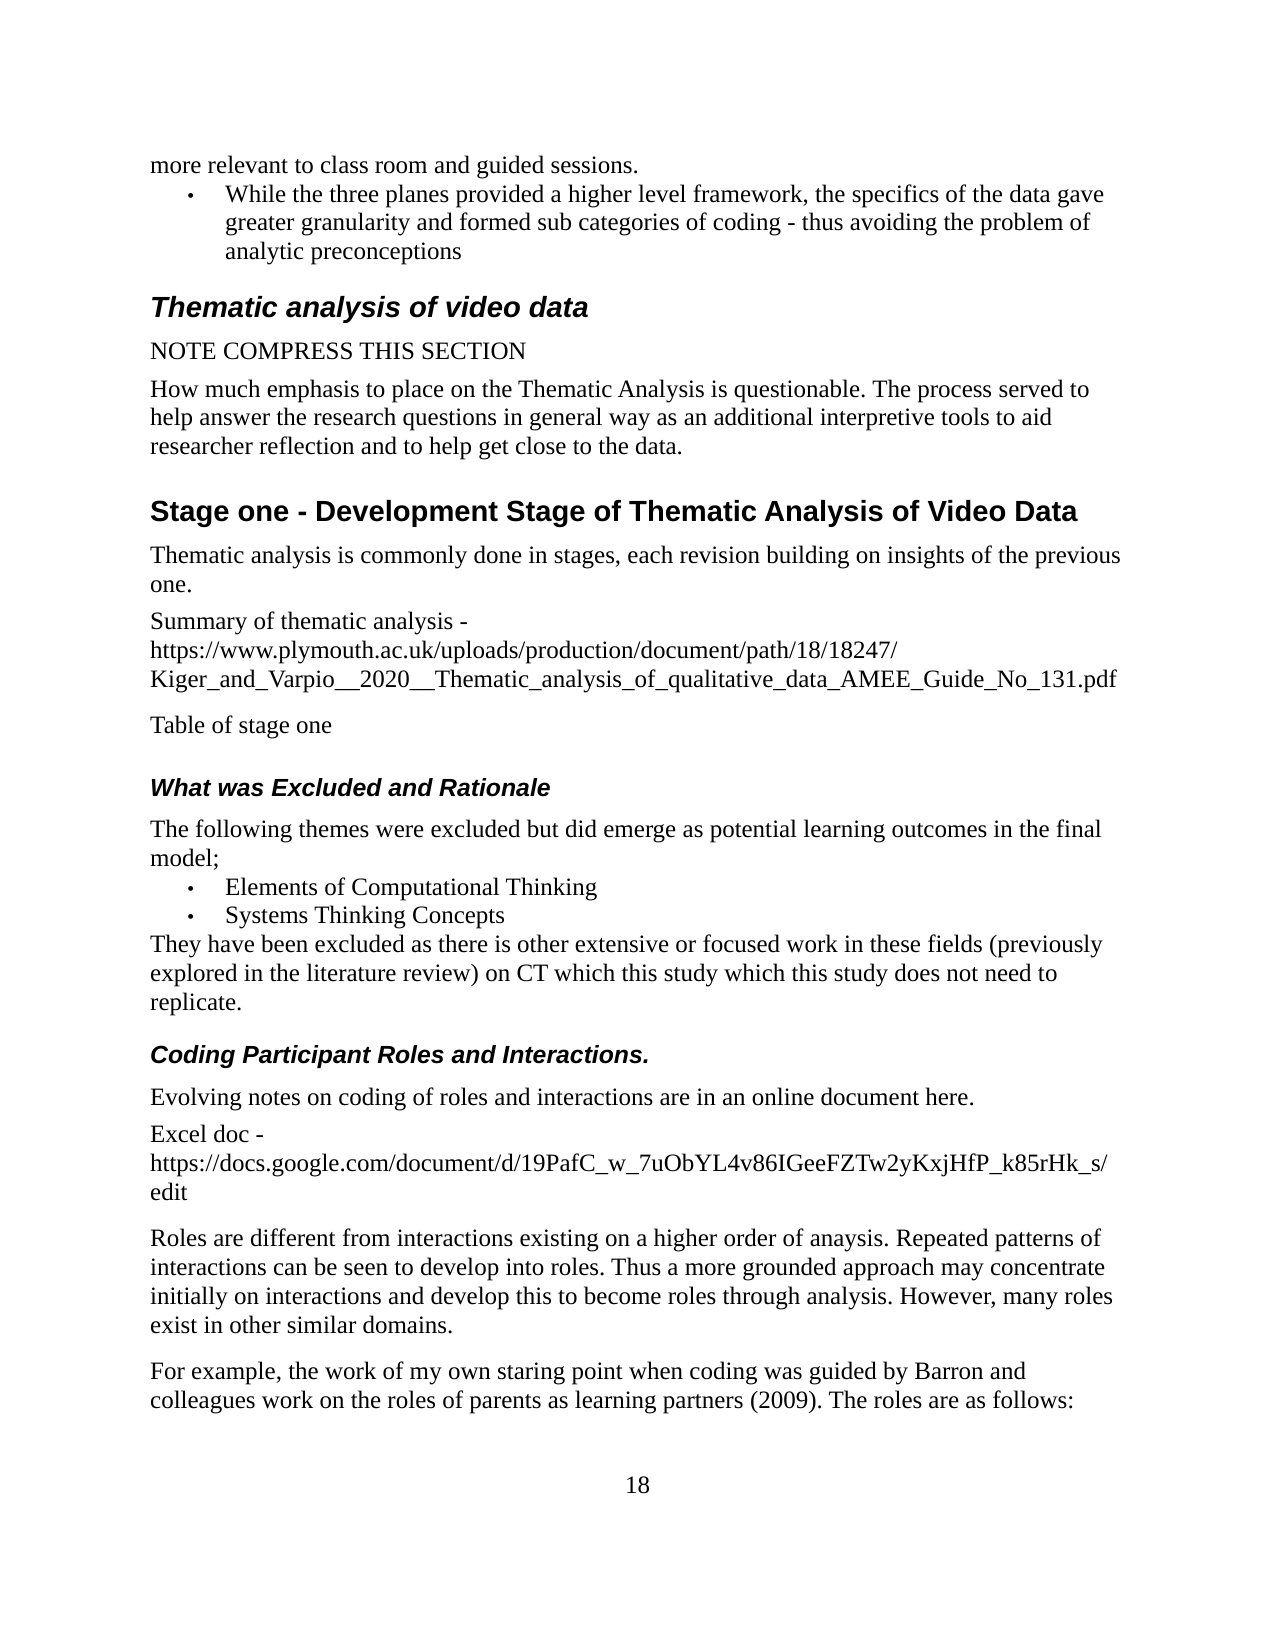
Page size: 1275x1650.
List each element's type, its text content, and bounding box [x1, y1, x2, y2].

text Table of stage one [150, 711, 1125, 739]
text NOTE COMPRESS THIS SECTION [150, 336, 1125, 365]
text Excel doc - https://docs.google.com/document/d/19PafC_w_7uObYL4v86IGeeFZTw2yKxjHfP_k85rHk_s/edit [150, 1119, 1125, 1206]
text Roles are different from interactions existing on a higher order of anaysis. Repeated patterns of interactions can be seen to develop into roles. Thus a more grounded approach may concentrate initially on interactions and develop this to become roles through analysis. However, many roles exist in other similar domains. [150, 1223, 1125, 1338]
text Evolving notes on coding of roles and interactions are in an online document here. [150, 1082, 1125, 1110]
text Thematic analysis is commonly done in stages, each revision building on insights of the previous one. [150, 540, 1125, 597]
subtitle What was Excluded and Rationale [150, 773, 1125, 802]
text How much emphasis to place on the Thematic Analysis is questionable. The process served to help answer the research questions in general way as an additional interpretive tools to aid researcher reflection and to help get close to the data. [150, 374, 1125, 460]
list Elements of Computational Thinking [187, 872, 1125, 901]
list Systems Thinking Concepts [187, 901, 1125, 929]
subtitle Thematic analysis of video data [150, 290, 1125, 323]
text The following themes were excluded but did emerge as potential learning outcomes in the final model; [150, 814, 1125, 872]
text more relevant to class room and guided sessions. [150, 150, 1125, 179]
text They have been excluded as there is other extensive or focused work in these fields (previously explored in the literature review) on CT which this study which this study does not need to replicate. [150, 929, 1125, 1016]
subtitle Coding Participant Roles and Interactions. [150, 1041, 1125, 1069]
list While the three planes provided a higher level framework, the specifics of the data gave greater granularity and formed sub categories of coding - thus avoiding the problem of analytic preconceptions [187, 179, 1125, 265]
text For example, the work of my own staring point when coding was guided by Barron and colleagues work on the roles of parents as learning partners (2009). The roles are as follows: [150, 1356, 1125, 1414]
text Summary of thematic analysis - https://www.plymouth.ac.uk/uploads/production/document/path/18/18247/Kiger_and_Varpio__2020__Thematic_analysis_of_qualitative_data_AMEE_Guide_No_131.pdf [150, 606, 1125, 693]
subtitle Stage one - Development Stage of Thematic Analysis of Video Data [150, 494, 1125, 527]
